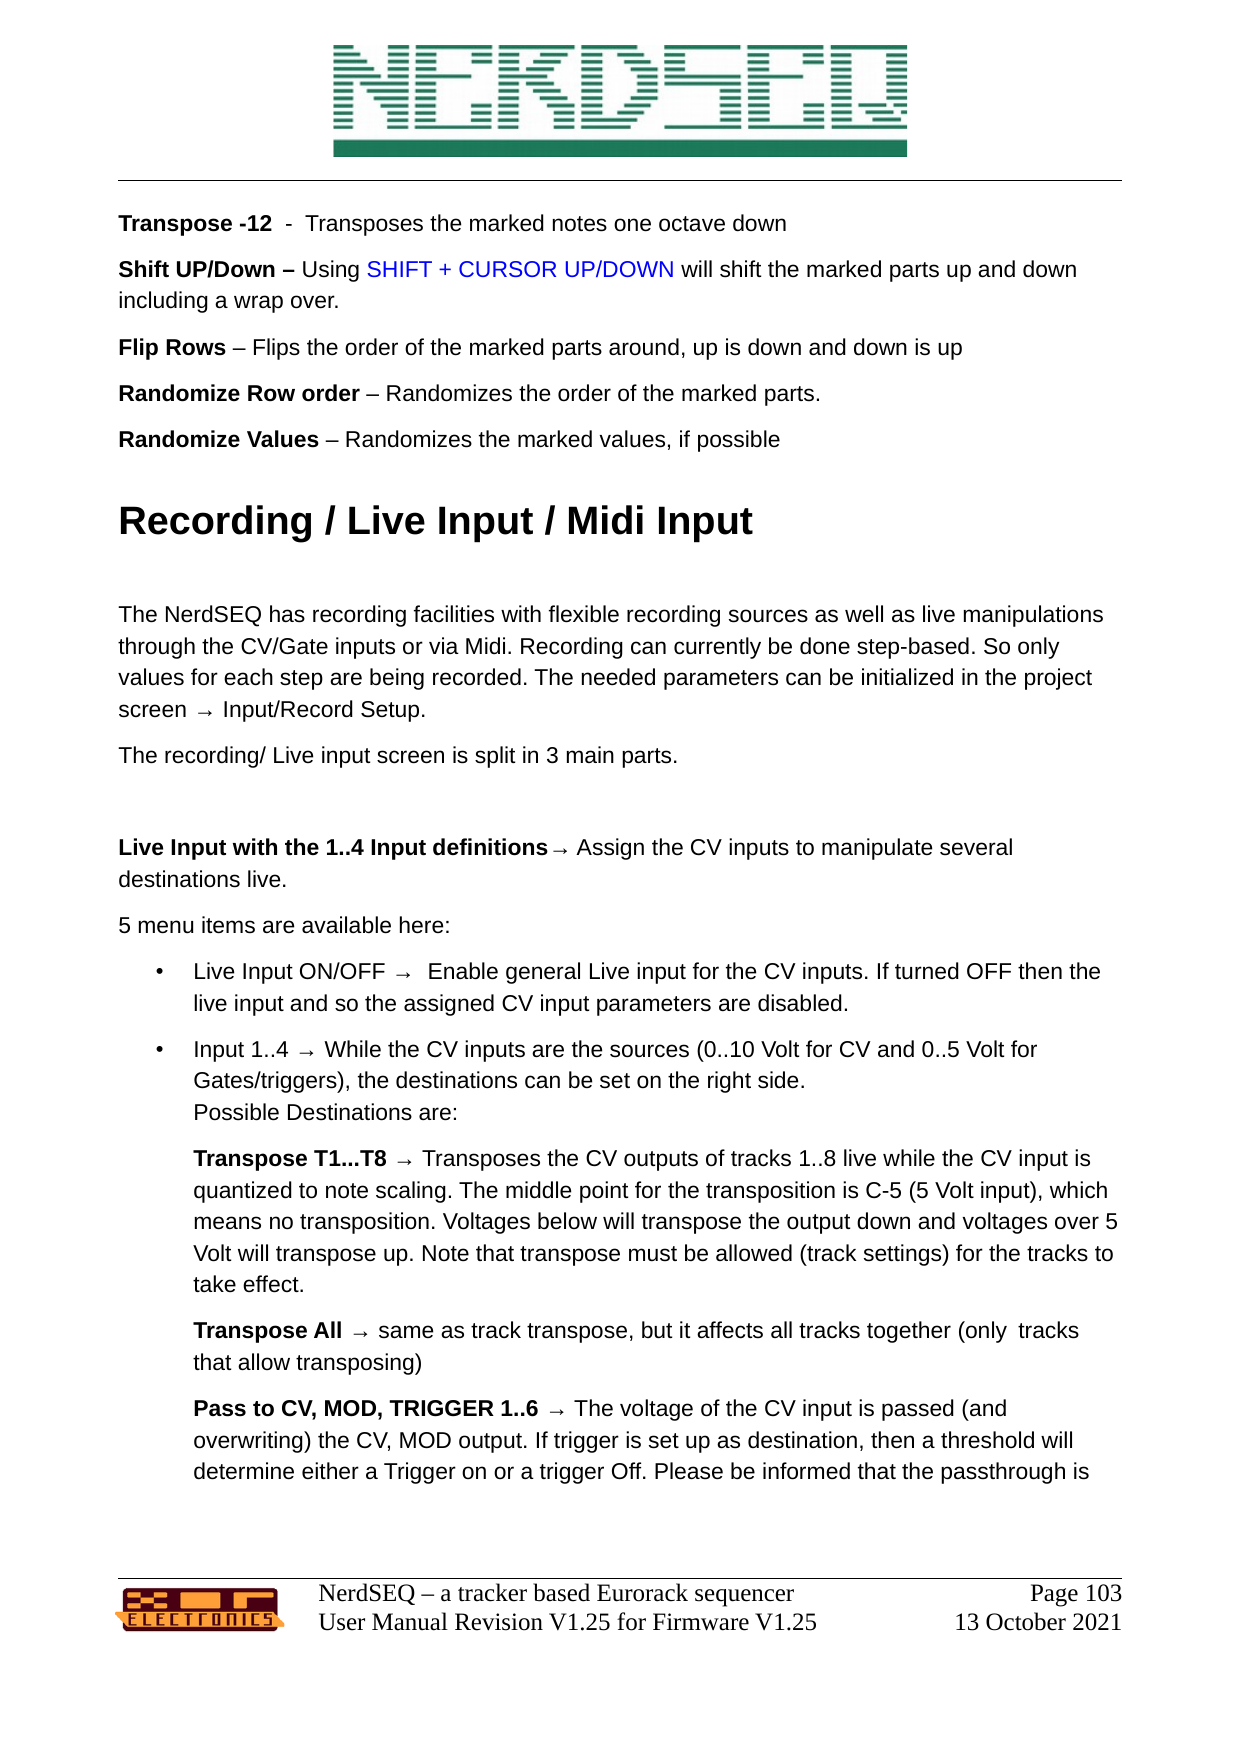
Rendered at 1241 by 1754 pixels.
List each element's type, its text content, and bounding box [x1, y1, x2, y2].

text Live Input with the 1..4 Input definitions→ Assign the CV inputs to manipulate several destinations live. [118, 834, 1122, 892]
picture [333, 45, 908, 157]
text Pass to CV, MOD, TRIGGER 1..6 → The voltage of the CV input is passed (and overwriting) the CV, MOD output. If trigger is set up as destination, then a threshold will determine either a Trigger on or a trigger Off. Please be informed that the passthrough is [118, 1395, 1122, 1485]
text Flip Rows – Flips the order of the marked parts around, up is down and down is up [118, 333, 1122, 360]
text Transpose -12 - Transposes the marked notes one octave down [118, 209, 1122, 236]
picture [115, 1584, 285, 1634]
text Randomize Values – Randomizes the marked values, if possible [118, 426, 1122, 452]
text Randomize Row order – Randomizes the order of the marked parts. [118, 379, 1122, 406]
text Transpose All → same as track transpose, but it affects all tracks together (only tracks that allow transposing) [193, 1317, 1122, 1375]
text Shift UP/Down – Using SHIFT + CURSOR UP/DOWN will shift the marked parts up and down including a wrap over. [118, 256, 1122, 314]
subtitle Recording / Live Input / Midi Input [118, 497, 1122, 542]
list Live Input ON/OFF → Enable general Live input for the CV inputs. If turned OFF then the live input and so the assigned CV input parameters are disabled. [156, 958, 1122, 1016]
list Input 1..4 → While the CV inputs are the sources (0..10 Volt for CV and 0..5 Volt for Gates/triggers), the destinations can be set on the right side. Possible Destinations are: [156, 1036, 1122, 1125]
list Transpose T1...T8 → Transposes the CV outputs of tracks 1..8 live while the CV input is quantized to note scaling. The middle point for the transposition is C-5 (5 Volt input), which means no transposition. Voltages below will transpose the output down and voltages over 5 Volt will transpose up. Note that transpose must be allowed (track settings) for the tracks to take effect. [156, 1145, 1122, 1298]
text 5 menu items are available here: [118, 912, 1122, 938]
text The NerdSEQ has recording facilities with flexible recording sources as well as live manipulations through the CV/Gate inputs or via Midi. Recording can currently be done step-based. So only values for each step are being recorded. The needed parameters can be initialized in the project screen → Input/Record Setup. [118, 601, 1122, 722]
text The recording/ Live input screen is split in 3 main parts. [118, 742, 1122, 768]
